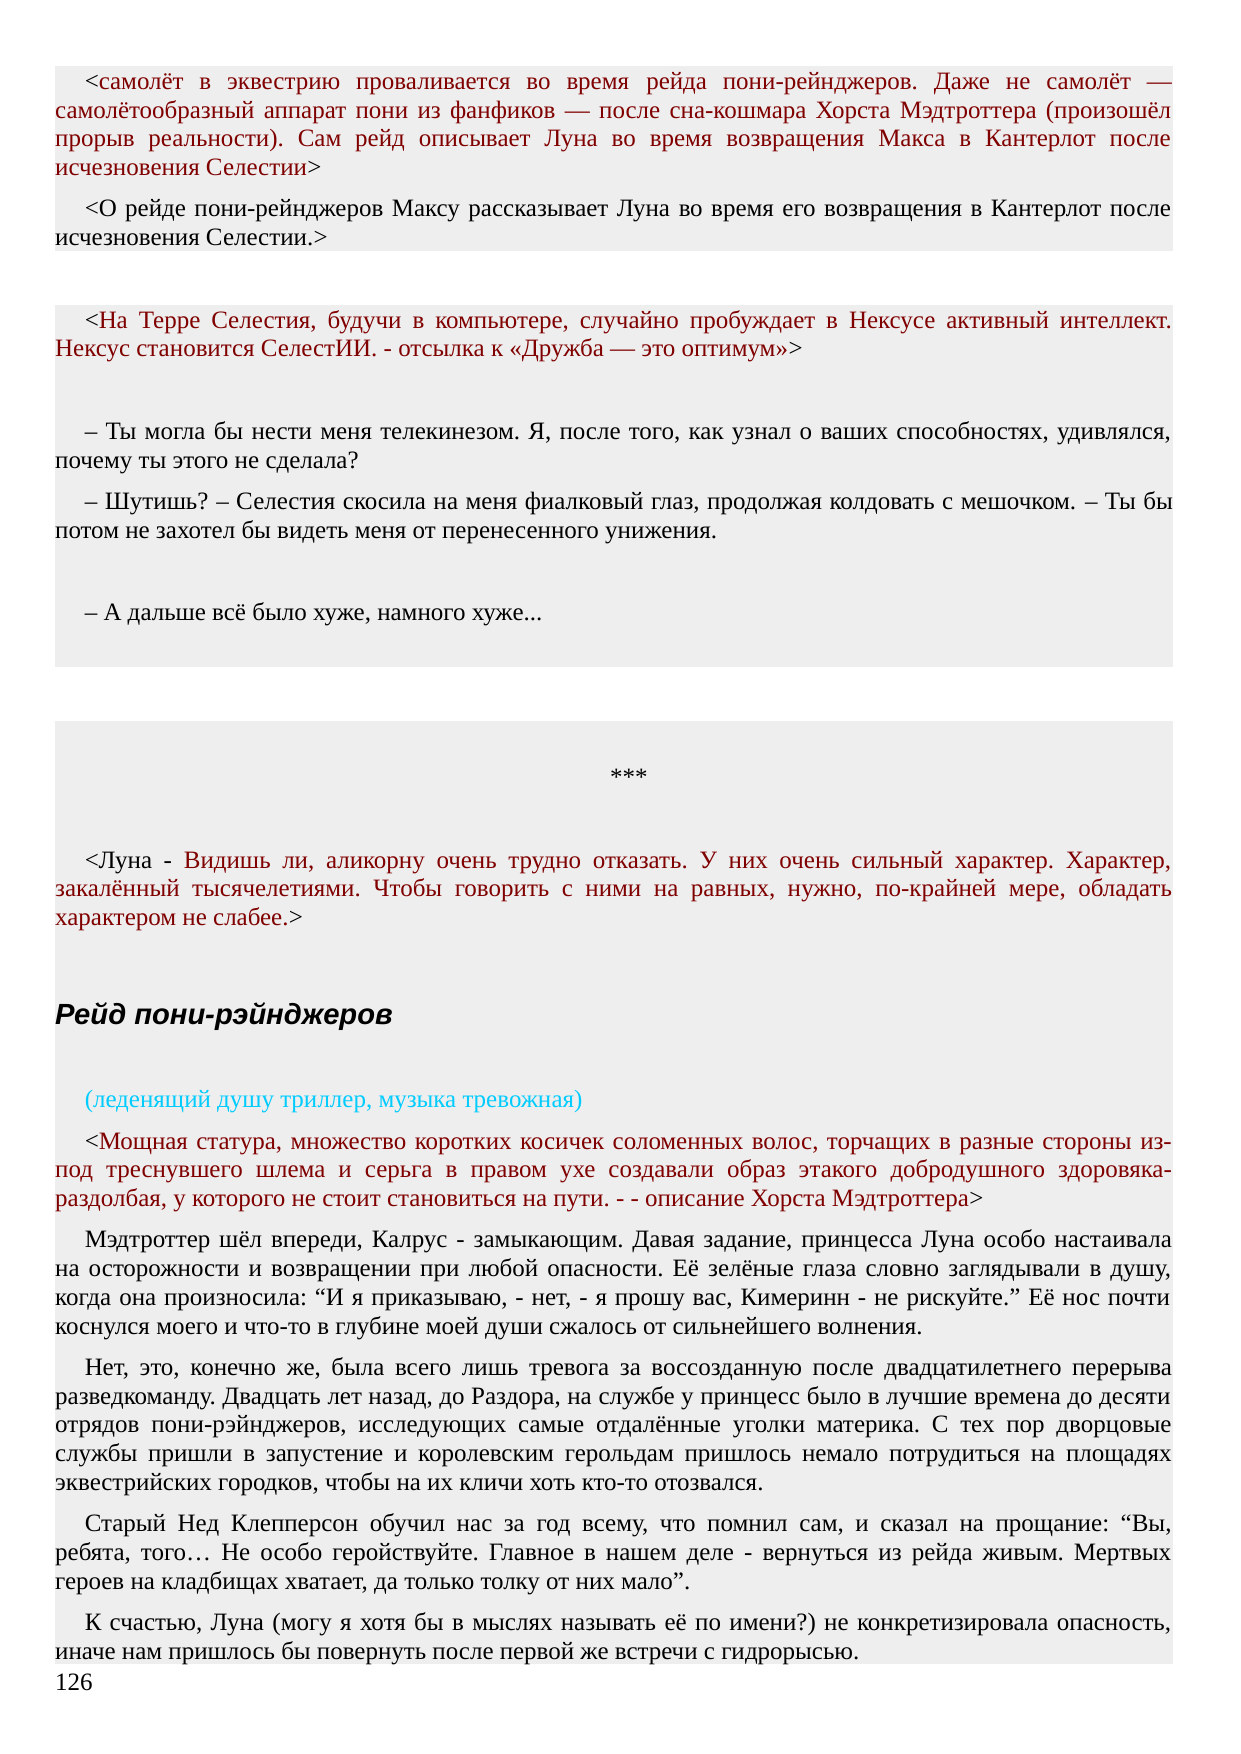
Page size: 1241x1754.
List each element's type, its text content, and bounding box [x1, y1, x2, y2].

subtitle Рейд пони-рэйнджеров [55, 997, 1173, 1031]
text <Мощная статура, множество коротких косичек соломенных волос, торчащих в разные стороны из-под треснувшего шлема и серьга в правом ухе создавали образ этакого добродушного здоровяка-раздолбая, у которого не стоит становиться на пути. - - описание Хорста Мэдтроттера> [55, 1126, 1173, 1212]
text – Ты могла бы нести меня телекинезом. Я, после того, как узнал о ваших способностях, удивлялся, почему ты этого не сделала? [55, 416, 1173, 473]
text – А дальше всё было хуже, намного хуже... [55, 597, 1173, 626]
text <О рейде пони-рейнджеров Максу рассказывает Луна во время его возвращения в Кантерлот после исчезновения Селестии.> [55, 193, 1173, 251]
text К счастью, Луна (могу я хотя бы в мыслях называть её по имени?) не конкретизировала опасность, иначе нам пришлось бы повернуть после первой же встречи с гидрорысью. [55, 1607, 1173, 1664]
text <самолёт в эквестрию проваливается во время рейда пони-рейнджеров. Даже не самолёт — самолётообразный аппарат пони из фанфиков — после сна-кошмара Хорста Мэдтроттера (произошёл прорыв реальности). Сам рейд описывает Луна во время возвращения Макса в Кантерлот после исчезновения Селестии> [55, 66, 1173, 181]
text Старый Нед Клепперсон обучил нас за год всему, что помнил сам, и сказал на прощание: “Вы, ребята, того… Не особо геройствуйте. Главное в нашем деле - вернуться из рейда живым. Мертвых героев на кладбищах хватает, да только толку от них мало”. [55, 1508, 1173, 1594]
text <На Терре Селестия, будучи в компьютере, случайно пробуждает в Нексусе активный интеллект. Нексус становится СелестИИ. - отсылка к «Дружба — это оптимум»> [55, 305, 1173, 362]
text (леденящий душу триллер, музыка тревожная) [55, 1084, 1173, 1113]
text Нет, это, конечно же, была всего лишь тревога за воссозданную после двадцатилетнего перерыва разведкоманду. Двадцать лет назад, до Раздора, на службе у принцесс было в лучшие времена до десяти отрядов пони-рэйнджеров, исследующих самые отдалённые уголки материка. С тех пор дворцовые службы пришли в запустение и королевским герольдам пришлось немало потрудиться на площадях эквестрийских городков, чтобы на их кличи хоть кто-то отозвался. [55, 1352, 1173, 1496]
text – Шутишь? – Селестия скосила на меня фиалковый глаз, продолжая колдовать с мешочком. – Ты бы потом не захотел бы видеть меня от перенесенного унижения. [55, 486, 1173, 543]
text <Луна - Видишь ли, аликорну очень трудно отказать. У них очень сильный характер. Характер, закалённый тысячелетиями. Чтобы говорить с ними на равных, нужно, по-крайней мере, обладать характером не слабее.> [55, 845, 1173, 931]
text Мэдтроттер шёл впереди, Калрус - замыкающим. Давая задание, принцесса Луна особо настаивала на осторожности и возвращении при любой опасности. Её зелёные глаза словно заглядывали в душу, когда она произносила: “И я приказываю, - нет, - я прошу вас, Кимеринн - не рискуйте.” Её нос почти коснулся моего и что-то в глубине моей души сжалось от сильнейшего волнения. [55, 1224, 1173, 1339]
text *** [55, 762, 1173, 791]
